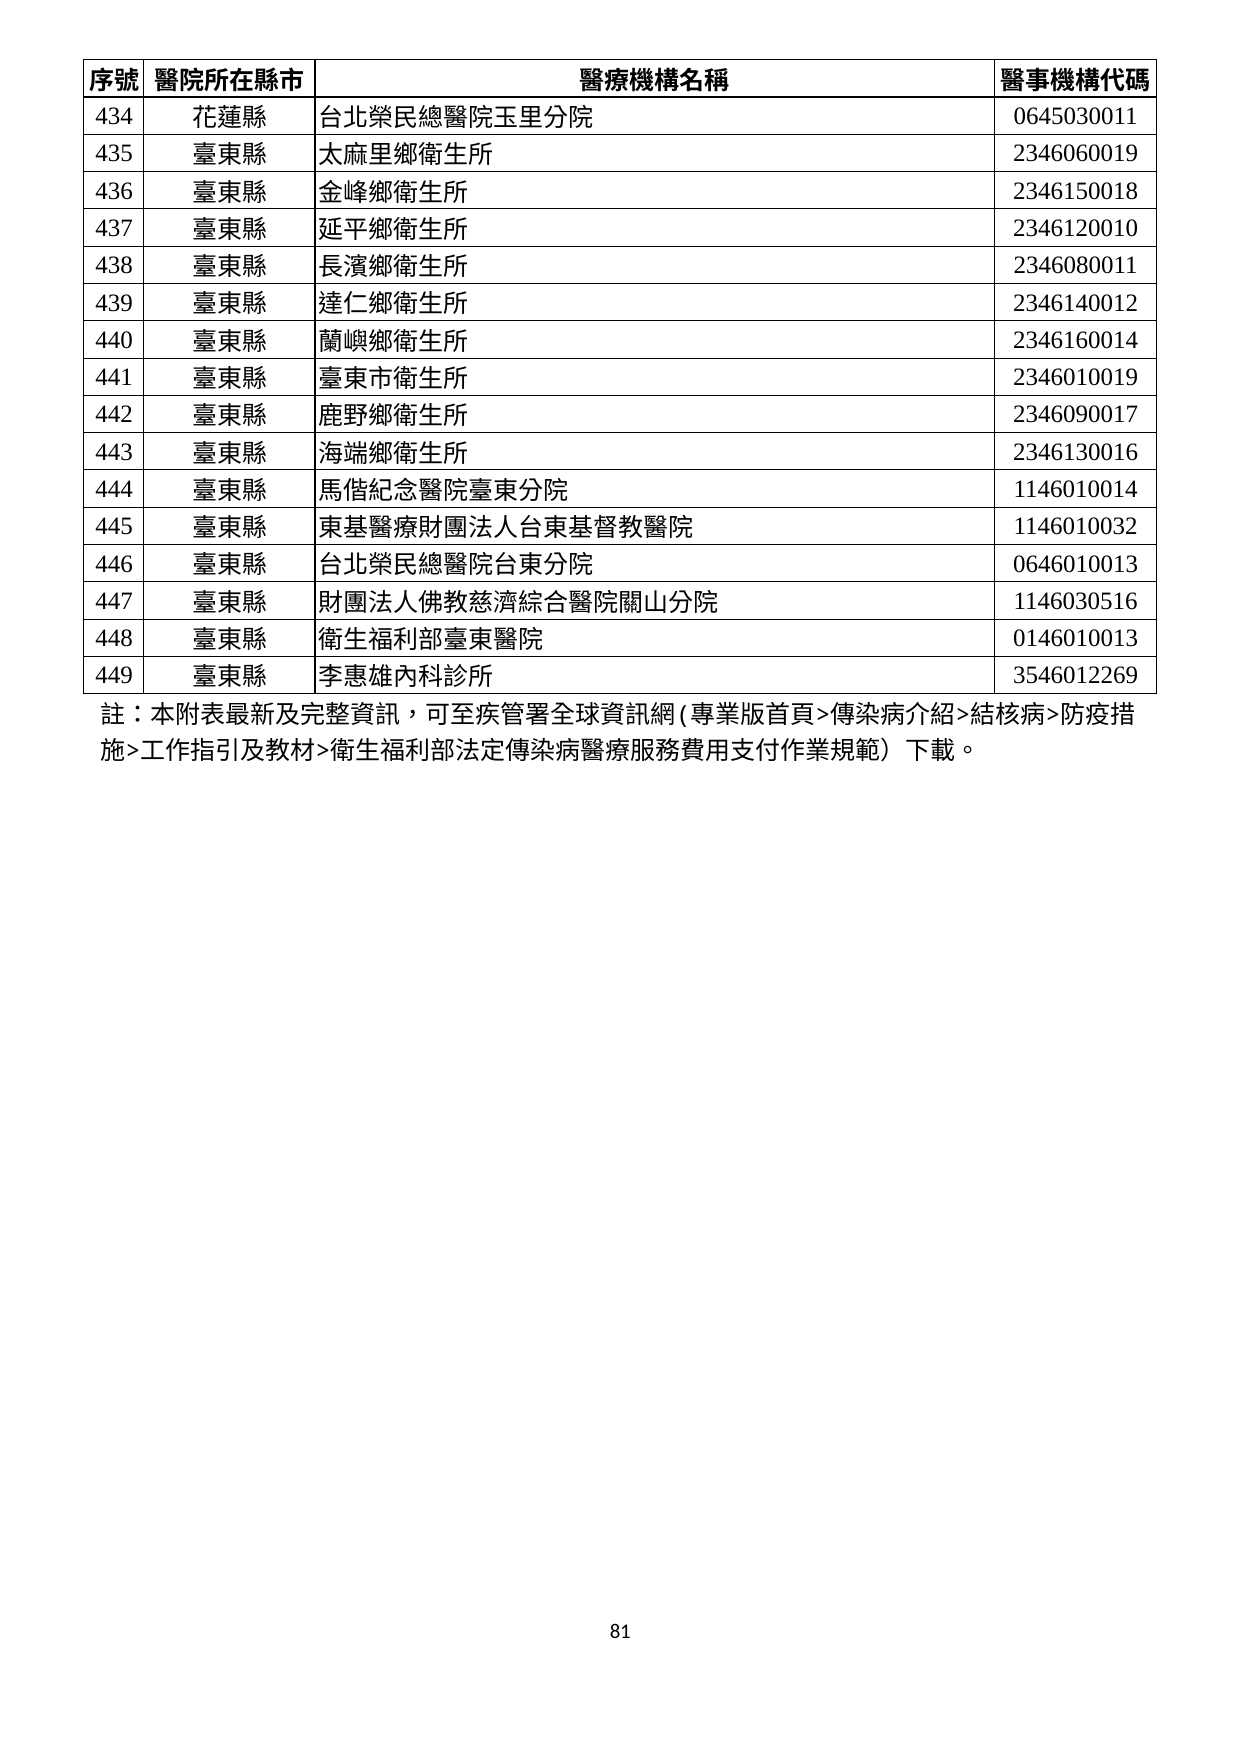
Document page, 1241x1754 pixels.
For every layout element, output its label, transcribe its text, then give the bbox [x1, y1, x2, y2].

table_cell 1146010032 [995, 508, 1156, 544]
table_cell 臺東縣 [144, 135, 314, 171]
table_cell 臺東縣 [144, 247, 314, 283]
table_cell 436 [84, 172, 143, 208]
table_cell 臺東縣 [144, 470, 314, 507]
table_cell 蘭嶼鄉衛生所 [316, 321, 994, 357]
table_cell 鹿野鄉衛生所 [316, 396, 994, 432]
table_cell 448 [84, 620, 143, 656]
table_cell 臺東縣 [144, 359, 314, 395]
table_cell 長濱鄉衛生所 [316, 247, 994, 283]
table_cell 臺東縣 [144, 172, 314, 208]
table_cell 衛生福利部臺東醫院 [316, 620, 994, 656]
table_cell 2346010019 [995, 359, 1156, 395]
table_cell 臺東縣 [144, 396, 314, 432]
table_cell 3546012269 [995, 657, 1156, 693]
table_cell 臺東縣 [144, 209, 314, 246]
table_cell 延平鄉衛生所 [316, 209, 994, 246]
table_cell 2346090017 [995, 396, 1156, 432]
table_header 醫院所在縣市 [144, 60, 314, 96]
table_cell 2346120010 [995, 209, 1156, 246]
table_cell 434 [84, 98, 143, 134]
table_cell 臺東縣 [144, 582, 314, 618]
table_cell 0146010013 [995, 620, 1156, 656]
table_cell 財團法人佛教慈濟綜合醫院關山分院 [316, 582, 994, 618]
table_cell 439 [84, 284, 143, 320]
table_cell 臺東縣 [144, 620, 314, 656]
table_cell 達仁鄉衛生所 [316, 284, 994, 320]
table_cell 台北榮民總醫院玉里分院 [316, 98, 994, 134]
table_cell 臺東縣 [144, 545, 314, 581]
table_cell 1146030516 [995, 582, 1156, 618]
table_cell 1146010014 [995, 470, 1156, 507]
table_header 醫療機構名稱 [316, 60, 994, 96]
table_cell 臺東市衛生所 [316, 359, 994, 395]
table_cell 2346080011 [995, 247, 1156, 283]
table_cell 2346160014 [995, 321, 1156, 357]
table_cell 0646010013 [995, 545, 1156, 581]
table_cell 437 [84, 209, 143, 246]
table_cell 2346150018 [995, 172, 1156, 208]
table_header 序號 [84, 60, 143, 96]
table_cell 李惠雄內科診所 [316, 657, 994, 693]
table_cell 金峰鄉衛生所 [316, 172, 994, 208]
table_cell 442 [84, 396, 143, 432]
table_cell 449 [84, 657, 143, 693]
table_cell 0645030011 [995, 98, 1156, 134]
table_cell 太麻里鄉衛生所 [316, 135, 994, 171]
table_cell 臺東縣 [144, 284, 314, 320]
table_header 醫事機構代碼 [995, 60, 1156, 96]
table_cell 臺東縣 [144, 657, 314, 693]
table_cell 2346140012 [995, 284, 1156, 320]
table_cell 2346130016 [995, 433, 1156, 469]
table_cell 447 [84, 582, 143, 618]
table_cell 花蓮縣 [144, 98, 314, 134]
table_cell 443 [84, 433, 143, 469]
table_cell 臺東縣 [144, 508, 314, 544]
text 註：本附表最新及完整資訊，可至疾管署全球資訊網(專業版首頁>傳染病介紹>結核病>防疫措施>工作指引及教材>衛生福利部法定傳染病醫療服務費用支付作業規範）下載。 [100, 694, 1140, 767]
table_cell 2346060019 [995, 135, 1156, 171]
table_cell 東基醫療財團法人台東基督教醫院 [316, 508, 994, 544]
table_cell 440 [84, 321, 143, 357]
table_cell 台北榮民總醫院台東分院 [316, 545, 994, 581]
table_cell 臺東縣 [144, 321, 314, 357]
table_cell 441 [84, 359, 143, 395]
table_cell 435 [84, 135, 143, 171]
table_cell 438 [84, 247, 143, 283]
table_cell 444 [84, 470, 143, 507]
table_cell 海端鄉衛生所 [316, 433, 994, 469]
table_cell 馬偕紀念醫院臺東分院 [316, 470, 994, 507]
table_cell 445 [84, 508, 143, 544]
table_cell 446 [84, 545, 143, 581]
table_cell 臺東縣 [144, 433, 314, 469]
